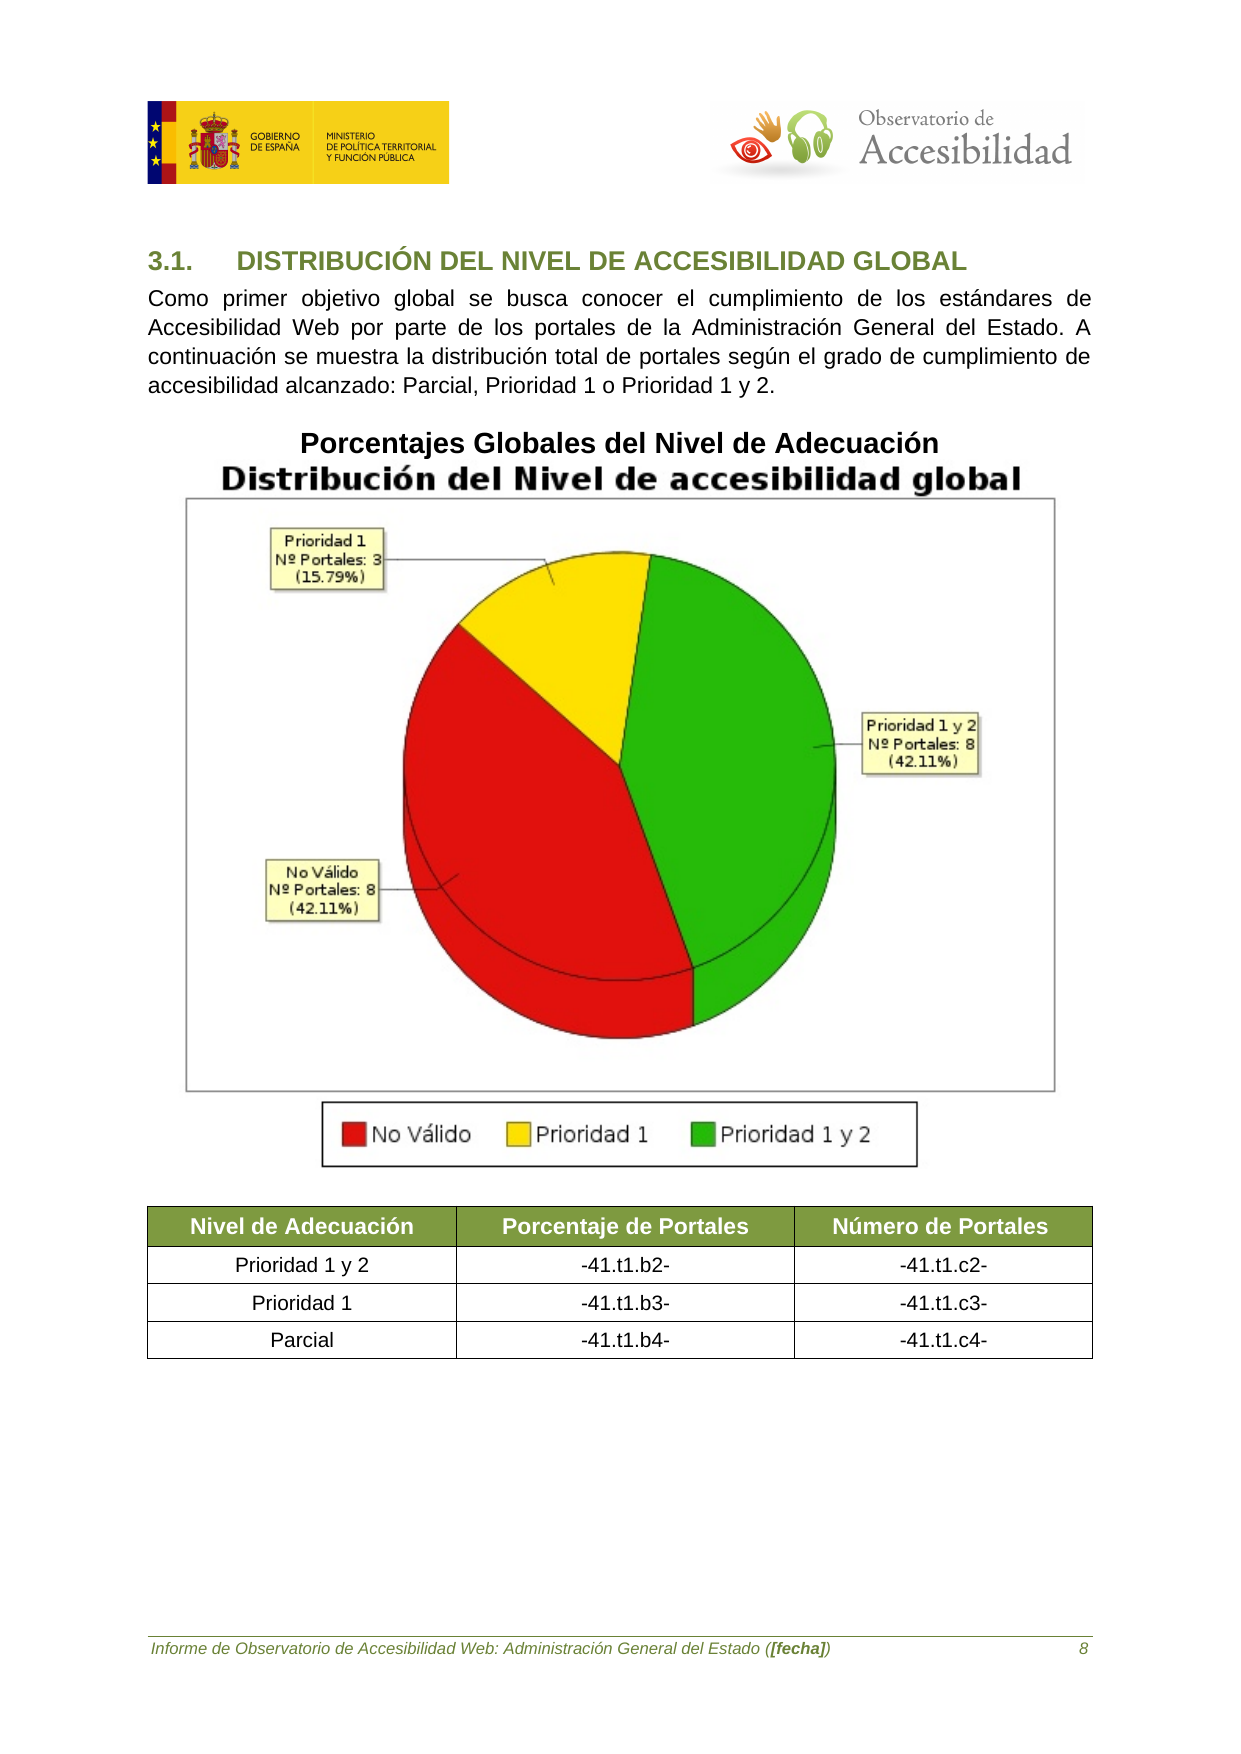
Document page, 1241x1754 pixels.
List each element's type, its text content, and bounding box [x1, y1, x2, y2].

table_header Porcentaje de Portales [457, 1207, 794, 1246]
text Porcentajes Globales del Nivel de Adecuación [148, 426, 1092, 460]
table_cell -41.t1.c3- [795, 1284, 1092, 1321]
table_cell Prioridad 1 [148, 1284, 456, 1321]
table_cell Prioridad 1 y 2 [148, 1247, 456, 1283]
table_cell Parcial [148, 1322, 456, 1358]
picture [178, 459, 1062, 1169]
table_cell -41.t1.b3- [457, 1284, 794, 1321]
table_cell -41.t1.c4- [795, 1322, 1092, 1358]
text Como primer objetivo global se busca conocer el cumplimiento de los estándares de Accesibilidad Web por parte de los portales de la Administración General del Estado. A continuación se muestra la distribución total de portales según el grado de cumplimiento de accesibilidad alcanzado: Parcial, Prioridad 1 o Prioridad 1 y 2. [148, 285, 1092, 398]
picture [710, 101, 1086, 184]
picture [147, 101, 450, 184]
table_header Número de Portales [795, 1207, 1092, 1246]
table_cell -41.t1.b4- [457, 1322, 794, 1358]
table_cell -41.t1.b2- [457, 1247, 794, 1283]
table_header Nivel de Adecuación [148, 1207, 456, 1246]
subtitle Distribución del nivel de accesibilidad global [148, 245, 1092, 276]
table_cell -41.t1.c2- [795, 1247, 1092, 1283]
